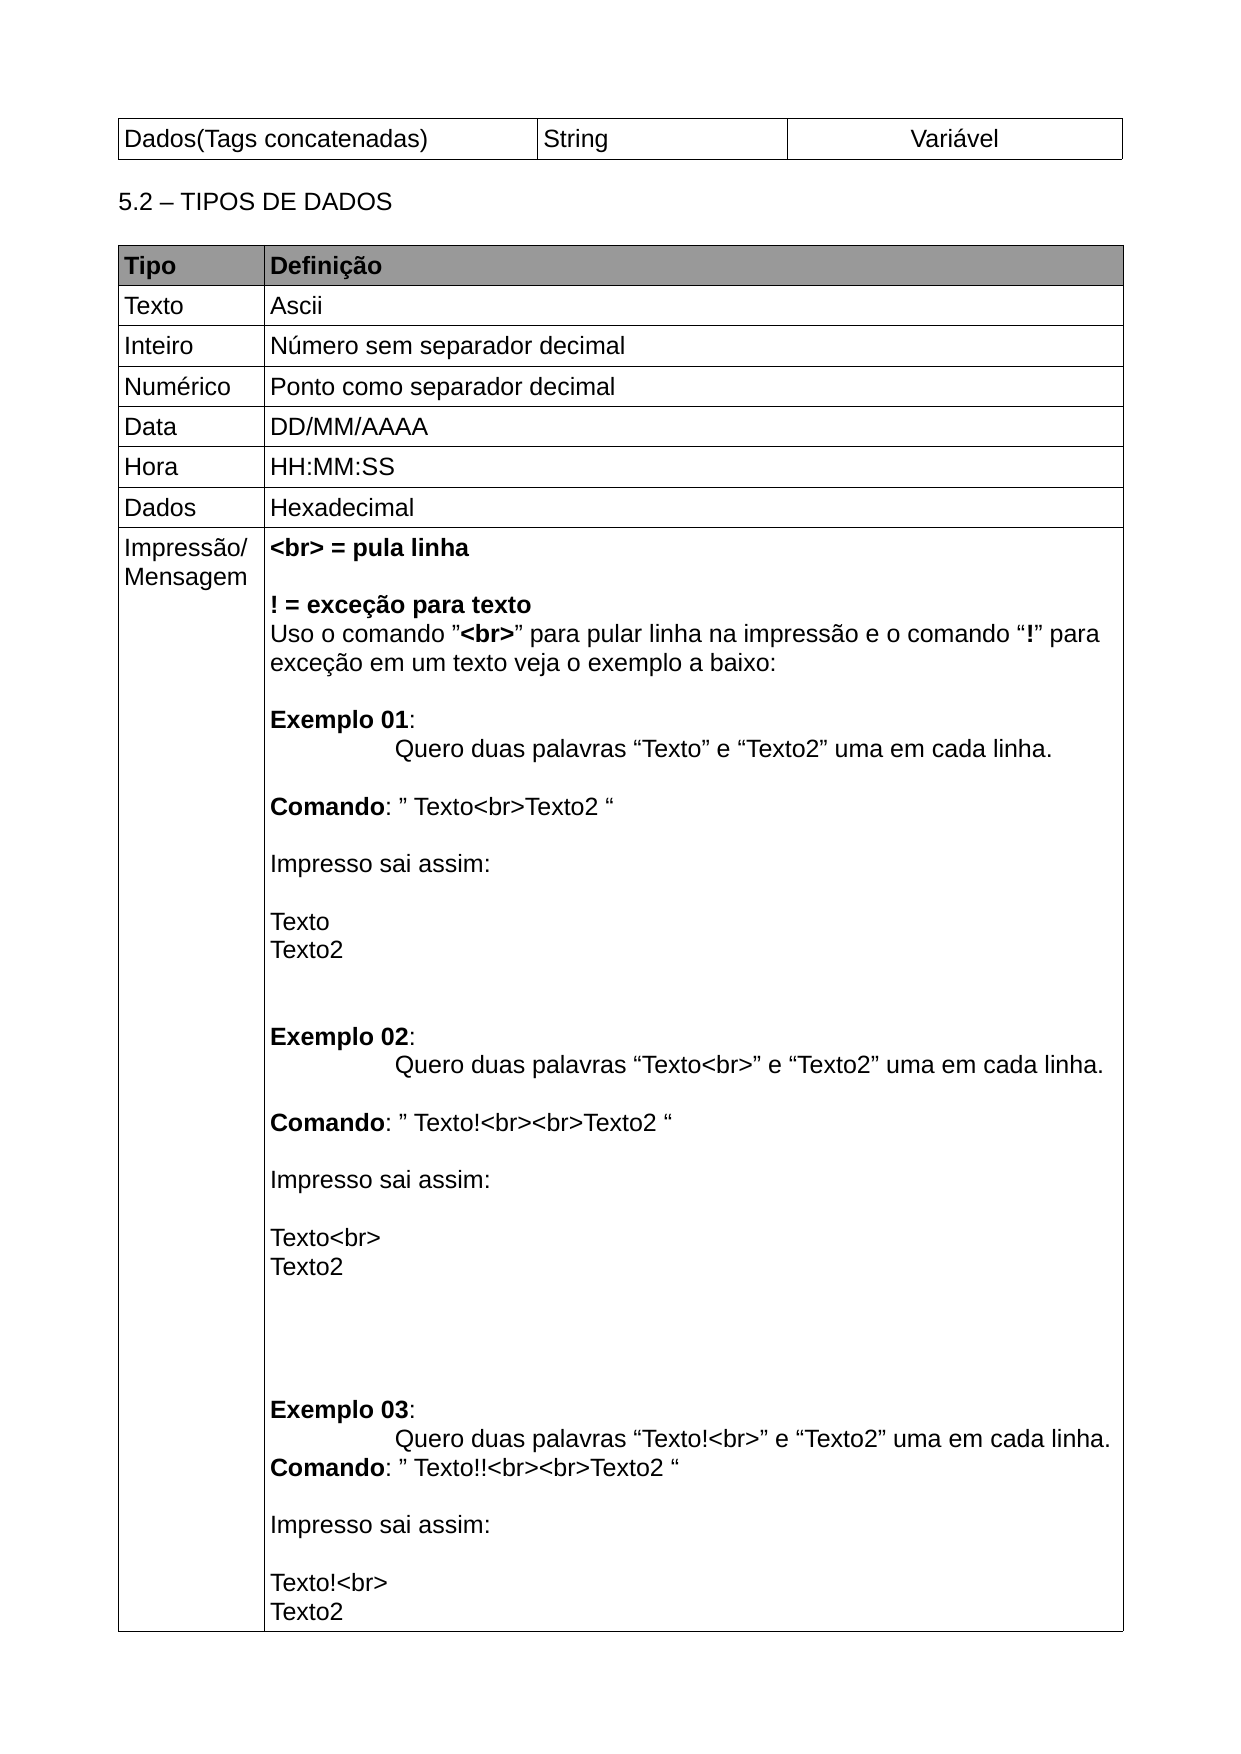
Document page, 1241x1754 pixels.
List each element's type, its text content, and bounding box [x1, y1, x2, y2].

table_cell Hexadecimal [265, 488, 1123, 527]
table_cell <br> = pula linha ! = exceção para texto Uso o comando ”<br>” para pular linha na impressão e o comando “!” para exceção em um texto veja o exemplo a baixo: Exemplo 01: Quero duas palavras “Texto” e “Texto2” uma em cada linha. Comando: ” Texto<br>Texto2 “ Impresso sai assim: Texto Texto2 Exemplo 02: Quero duas palavras “Texto<br>” e “Texto2” uma em cada linha. Comando: ” Texto!<br><br>Texto2 “ Impresso sai assim: Texto<br> Texto2 Exemplo 03: Quero duas palavras “Texto!<br>” e “Texto2” uma em cada linha. Comando: ” Texto!!<br><br>Texto2 “ Impresso sai assim: Texto!<br> Texto2 [265, 528, 1123, 1631]
table_cell Dados(Tags concatenadas) [119, 119, 537, 158]
table_header Tipo [119, 246, 264, 285]
table_cell Texto [119, 286, 264, 325]
table_cell Variável [788, 119, 1122, 158]
table_header Definição [265, 246, 1123, 285]
table_cell Ascii [265, 286, 1123, 325]
table_cell String [538, 119, 787, 158]
table_cell Número sem separador decimal [265, 326, 1123, 366]
table_cell Inteiro [119, 326, 264, 366]
table_cell HH:MM:SS [265, 447, 1123, 487]
table_cell DD/MM/AAAA [265, 407, 1123, 446]
table_cell Hora [119, 447, 264, 487]
table_cell Data [119, 407, 264, 446]
table_cell Numérico [119, 367, 264, 406]
table_cell Dados [119, 488, 264, 527]
text 5.2 – TIPOS DE DADOS [118, 187, 1122, 216]
table_cell Ponto como separador decimal [265, 367, 1123, 406]
table_cell Impressão/Mensagem [119, 528, 264, 1631]
